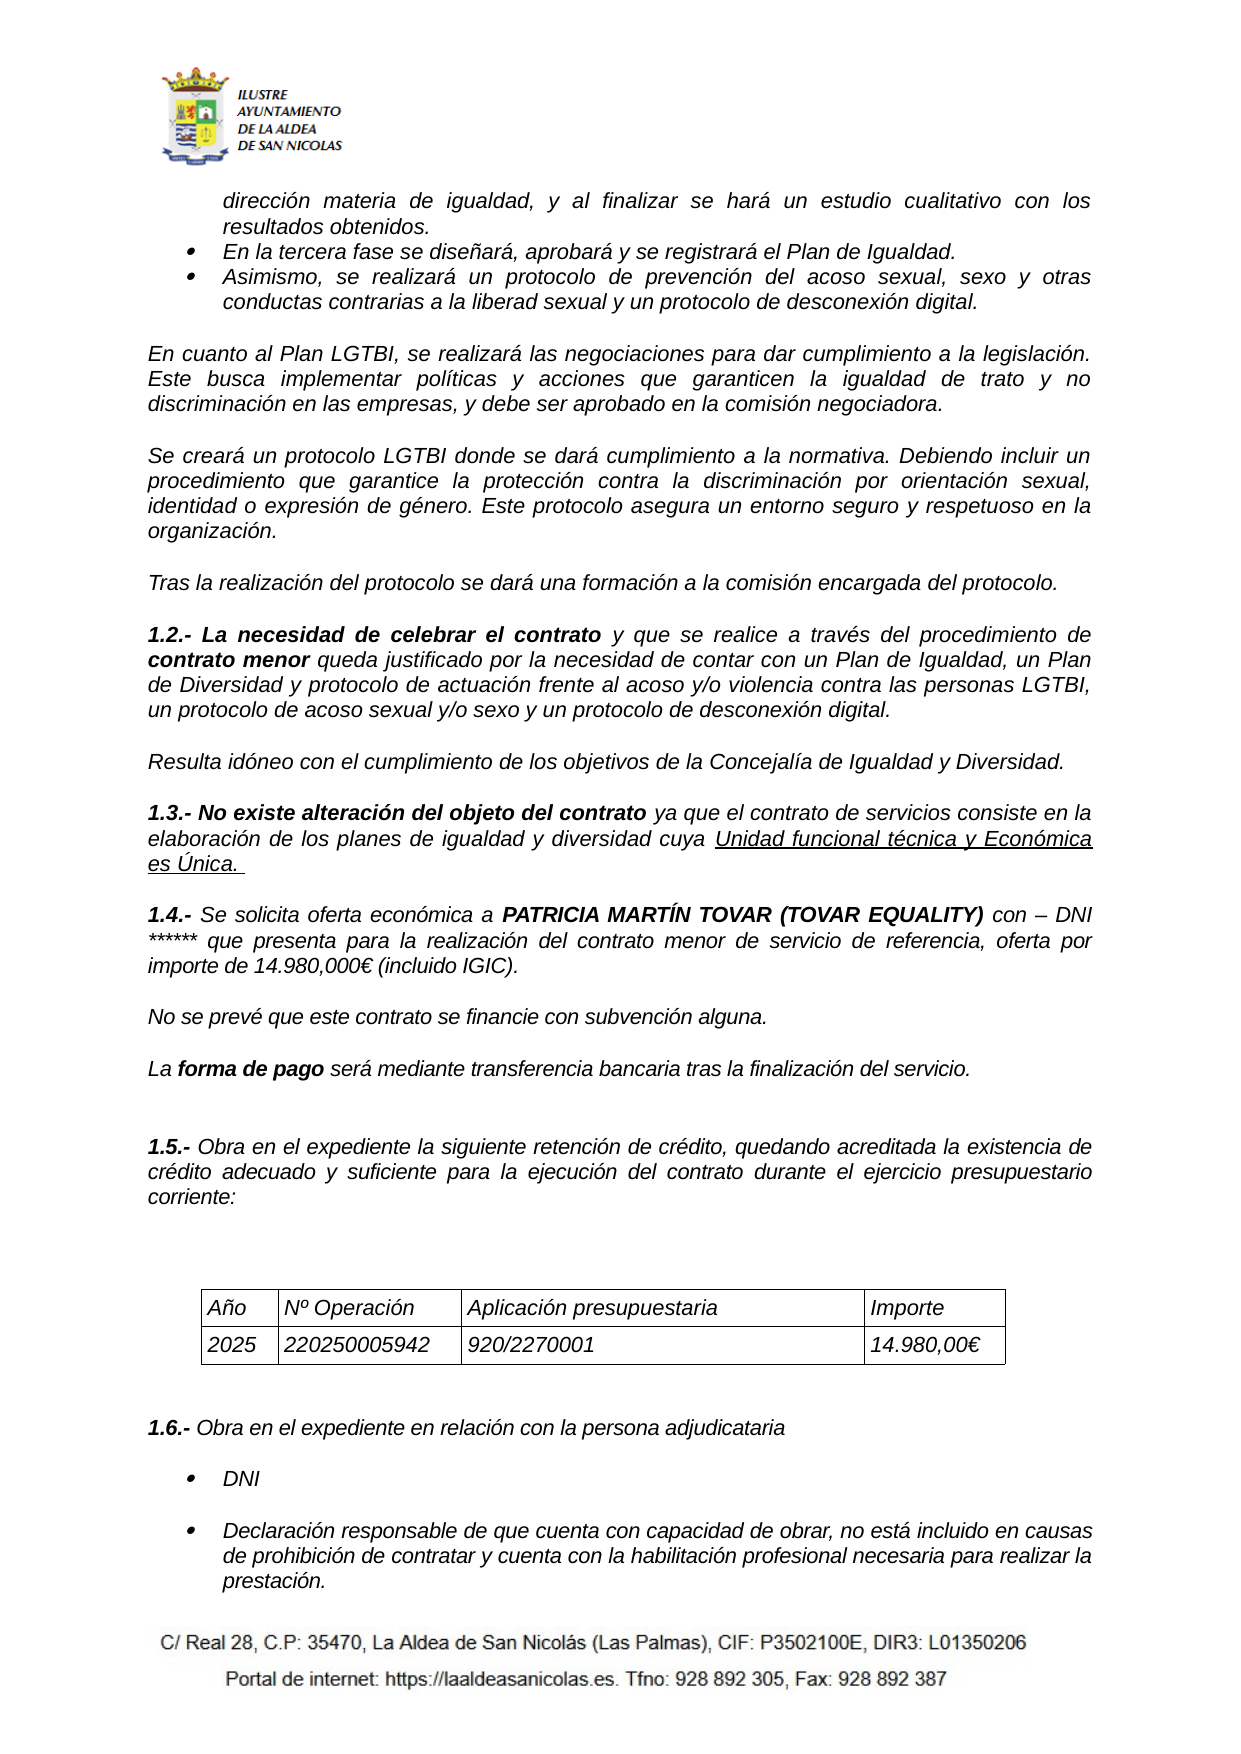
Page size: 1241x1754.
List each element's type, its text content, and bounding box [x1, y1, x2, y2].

table_header Nº Operación [279, 1290, 461, 1326]
table_cell 220250005942 [279, 1327, 461, 1364]
text 1.3.- No existe alteración del objeto del contrato ya que el contrato de servicios consiste en la elaboración de los planes de igualdad y diversidad cuya Unidad funcional técnica y Económica es Única. [148, 800, 1093, 876]
table_header Aplicación presupuestaria [462, 1290, 864, 1326]
list dirección materia de igualdad, y al finalizar se hará un estudio cualitativo con los resultados obtenidos. [185, 188, 1093, 239]
text La forma de pago será mediante transferencia bancaria tras la finalización del servicio. [148, 1056, 1093, 1081]
list En la tercera fase se diseñará, aprobará y se registrará el Plan de Igualdad. [185, 239, 1093, 264]
text En cuanto al Plan LGTBI, se realizará las negociaciones para dar cumplimiento a la legislación. Este busca implementar políticas y acciones que garanticen la igualdad de trato y no discriminación en las empresas, y debe ser aprobado en la comisión negociadora. [148, 341, 1093, 416]
picture [148, 59, 358, 173]
text 1.4.- Se solicita oferta económica a PATRICIA MARTÍN TOVAR (TOVAR EQUALITY) con – DNI ****** que presenta para la realización del contrato menor de servicio de referencia, oferta por importe de 14.980,000€ (incluido IGIC). [148, 902, 1093, 978]
text No se prevé que este contrato se financie con subvención alguna. [148, 1004, 1093, 1029]
list Asimismo, se realizará un protocolo de prevención del acoso sexual, sexo y otras conductas contrarias a la liberad sexual y un protocolo de desconexión digital. [185, 264, 1093, 314]
text Tras la realización del protocolo se dará una formación a la comisión encargada del protocolo. [148, 570, 1093, 595]
list Declaración responsable de que cuenta con capacidad de obrar, no está incluido en causas de prohibición de contratar y cuenta con la habilitación profesional necesaria para realizar la prestación. [185, 1518, 1093, 1593]
table_header Año [202, 1290, 278, 1326]
list DNI [185, 1466, 1093, 1491]
table_cell 14.980,00€ [865, 1327, 1005, 1364]
text 1.5.- Obra en el expediente la siguiente retención de crédito, quedando acreditada la existencia de crédito adecuado y suficiente para la ejecución del contrato durante el ejercicio presupuestario corriente: [148, 1134, 1093, 1209]
text Resulta idóneo con el cumplimiento de los objetivos de la Concejalía de Igualdad y Diversidad. [148, 749, 1093, 774]
table_header Importe [865, 1290, 1005, 1326]
text Se creará un protocolo LGTBI donde se dará cumplimiento a la normativa. Debiendo incluir un procedimiento que garantice la protección contra la discriminación por orientación sexual, identidad o expresión de género. Este protocolo asegura un entorno seguro y respetuoso en la organización. [148, 443, 1093, 544]
text 1.2.- La necesidad de celebrar el contrato y que se realice a través del procedimiento de contrato menor queda justificado por la necesidad de contar con un Plan de Igualdad, un Plan de Diversidad y protocolo de actuación frente al acoso y/o violencia contra las personas LGTBI, un protocolo de acoso sexual y/o sexo y un protocolo de desconexión digital. [148, 622, 1093, 722]
table_cell 920/2270001 [462, 1327, 864, 1364]
table_cell 2025 [202, 1327, 278, 1364]
picture [148, 1626, 1034, 1695]
text 1.6.- Obra en el expediente en relación con la persona adjudicataria [148, 1414, 1093, 1440]
